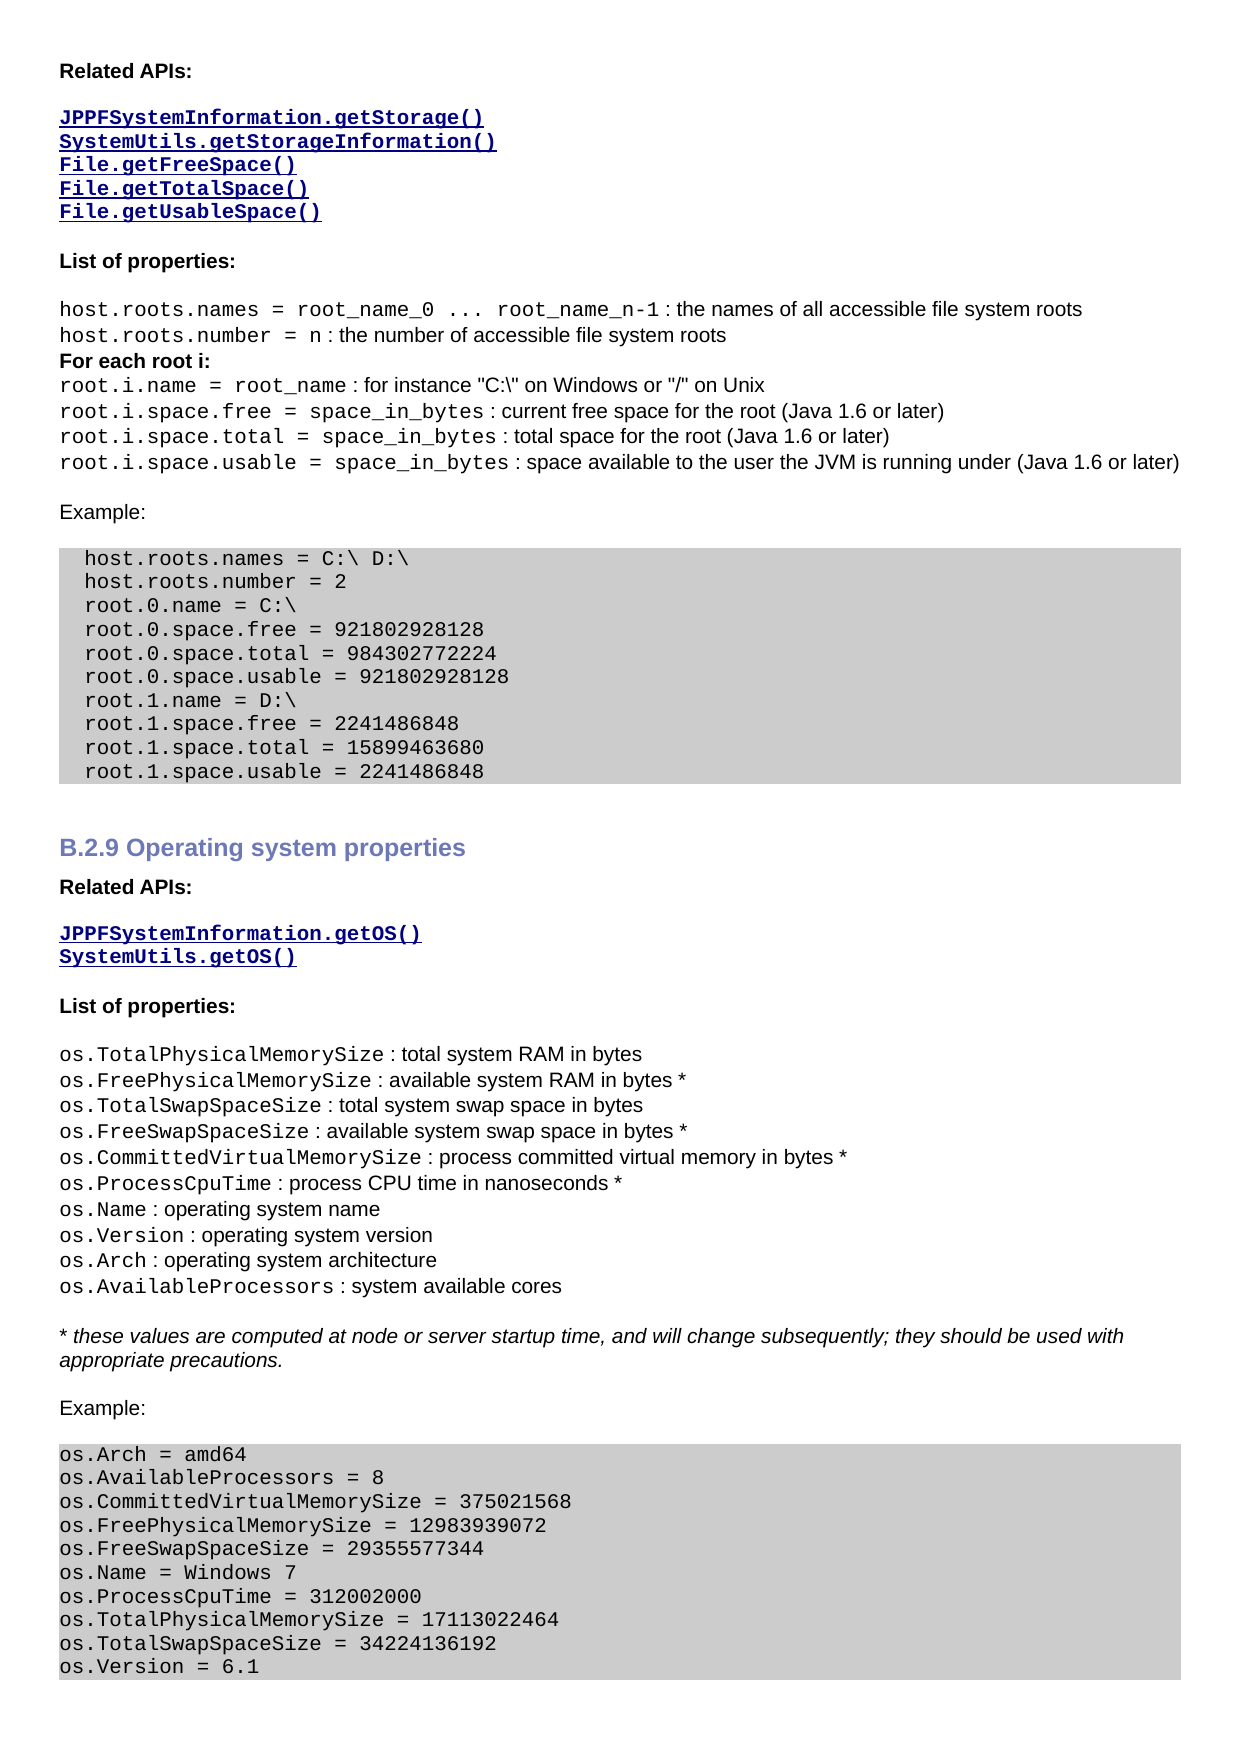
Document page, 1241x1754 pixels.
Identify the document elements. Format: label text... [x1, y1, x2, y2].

text os.FreePhysicalMemorySize = 12983939072 [59, 1515, 1181, 1538]
text Example: [59, 500, 1181, 524]
text * these values are computed at node or server startup time, and will change subsequently; they should be used with appropriate precautions. [59, 1324, 1181, 1372]
text os.CommittedVirtualMemorySize : process committed virtual memory in bytes * [59, 1145, 1181, 1171]
text root.1.space.usable = 2241486848 [59, 761, 1181, 784]
text os.Name = Windows 7 [59, 1562, 1181, 1586]
text File.getUsableSpace() [59, 202, 1181, 225]
text os.FreePhysicalMemorySize : available system RAM in bytes * [59, 1067, 1181, 1093]
text os.Name : operating system name [59, 1197, 1181, 1222]
text os.CommittedVirtualMemorySize = 375021568 [59, 1491, 1181, 1515]
text root.0.name = C:\ [59, 595, 1181, 619]
text host.roots.names = root_name_0 ... root_name_n-1 : the names of all accessible file system roots [59, 297, 1181, 323]
text root.0.space.usable = 921802928128 [59, 666, 1181, 690]
text File.getFreeSpace() [59, 154, 1181, 178]
text host.roots.number = n : the number of accessible file system roots [59, 323, 1181, 349]
text root.0.space.free = 921802928128 [59, 619, 1181, 642]
text os.Version = 6.1 [59, 1657, 1181, 1680]
text root.0.space.total = 984302772224 [59, 642, 1181, 666]
text Related APIs: [59, 874, 1181, 898]
text os.TotalSwapSpaceSize : total system swap space in bytes [59, 1093, 1181, 1119]
text os.Arch : operating system architecture [59, 1248, 1181, 1274]
text os.Arch = amd64 [59, 1444, 1181, 1467]
text File.getTotalSpace() [59, 178, 1181, 202]
text os.AvailableProcessors = 8 [59, 1467, 1181, 1491]
text For each root i: [59, 349, 1181, 373]
text os.TotalPhysicalMemorySize = 17113022464 [59, 1609, 1181, 1633]
text host.roots.names = C:\ D:\ [59, 548, 1181, 572]
text root.1.space.free = 2241486848 [59, 713, 1181, 737]
text Related APIs: [59, 59, 1181, 83]
text os.Version : operating system version [59, 1222, 1181, 1248]
text os.ProcessCpuTime : process CPU time in nanoseconds * [59, 1171, 1181, 1197]
text SystemUtils.getOS() [59, 946, 1181, 970]
text os.TotalPhysicalMemorySize : total system RAM in bytes [59, 1042, 1181, 1067]
text os.AvailableProcessors : system available cores [59, 1274, 1181, 1300]
text root.i.space.total = space_in_bytes : total space for the root (Java 1.6 or later) [59, 424, 1181, 450]
text List of properties: [59, 249, 1181, 273]
text host.roots.number = 2 [59, 572, 1181, 595]
text os.TotalSwapSpaceSize = 34224136192 [59, 1633, 1181, 1657]
text os.FreeSwapSpaceSize : available system swap space in bytes * [59, 1119, 1181, 1145]
text os.ProcessCpuTime = 312002000 [59, 1586, 1181, 1609]
subtitle Operating system properties [59, 833, 1181, 862]
text List of properties: [59, 994, 1181, 1018]
text root.i.space.usable = space_in_bytes : space available to the user the JVM is running under (Java 1.6 or later) [59, 450, 1181, 476]
text root.1.space.total = 15899463680 [59, 737, 1181, 761]
text root.i.name = root_name : for instance "C:\" on Windows or "/" on Unix [59, 373, 1181, 398]
text JPPFSystemInformation.getStorage() [59, 107, 1181, 131]
text SystemUtils.getStorageInformation() [59, 131, 1181, 154]
text os.FreeSwapSpaceSize = 29355577344 [59, 1538, 1181, 1562]
text root.1.name = D:\ [59, 690, 1181, 713]
text JPPFSystemInformation.getOS() [59, 922, 1181, 946]
text root.i.space.free = space_in_bytes : current free space for the root (Java 1.6 or later) [59, 398, 1181, 424]
text Example: [59, 1396, 1181, 1420]
